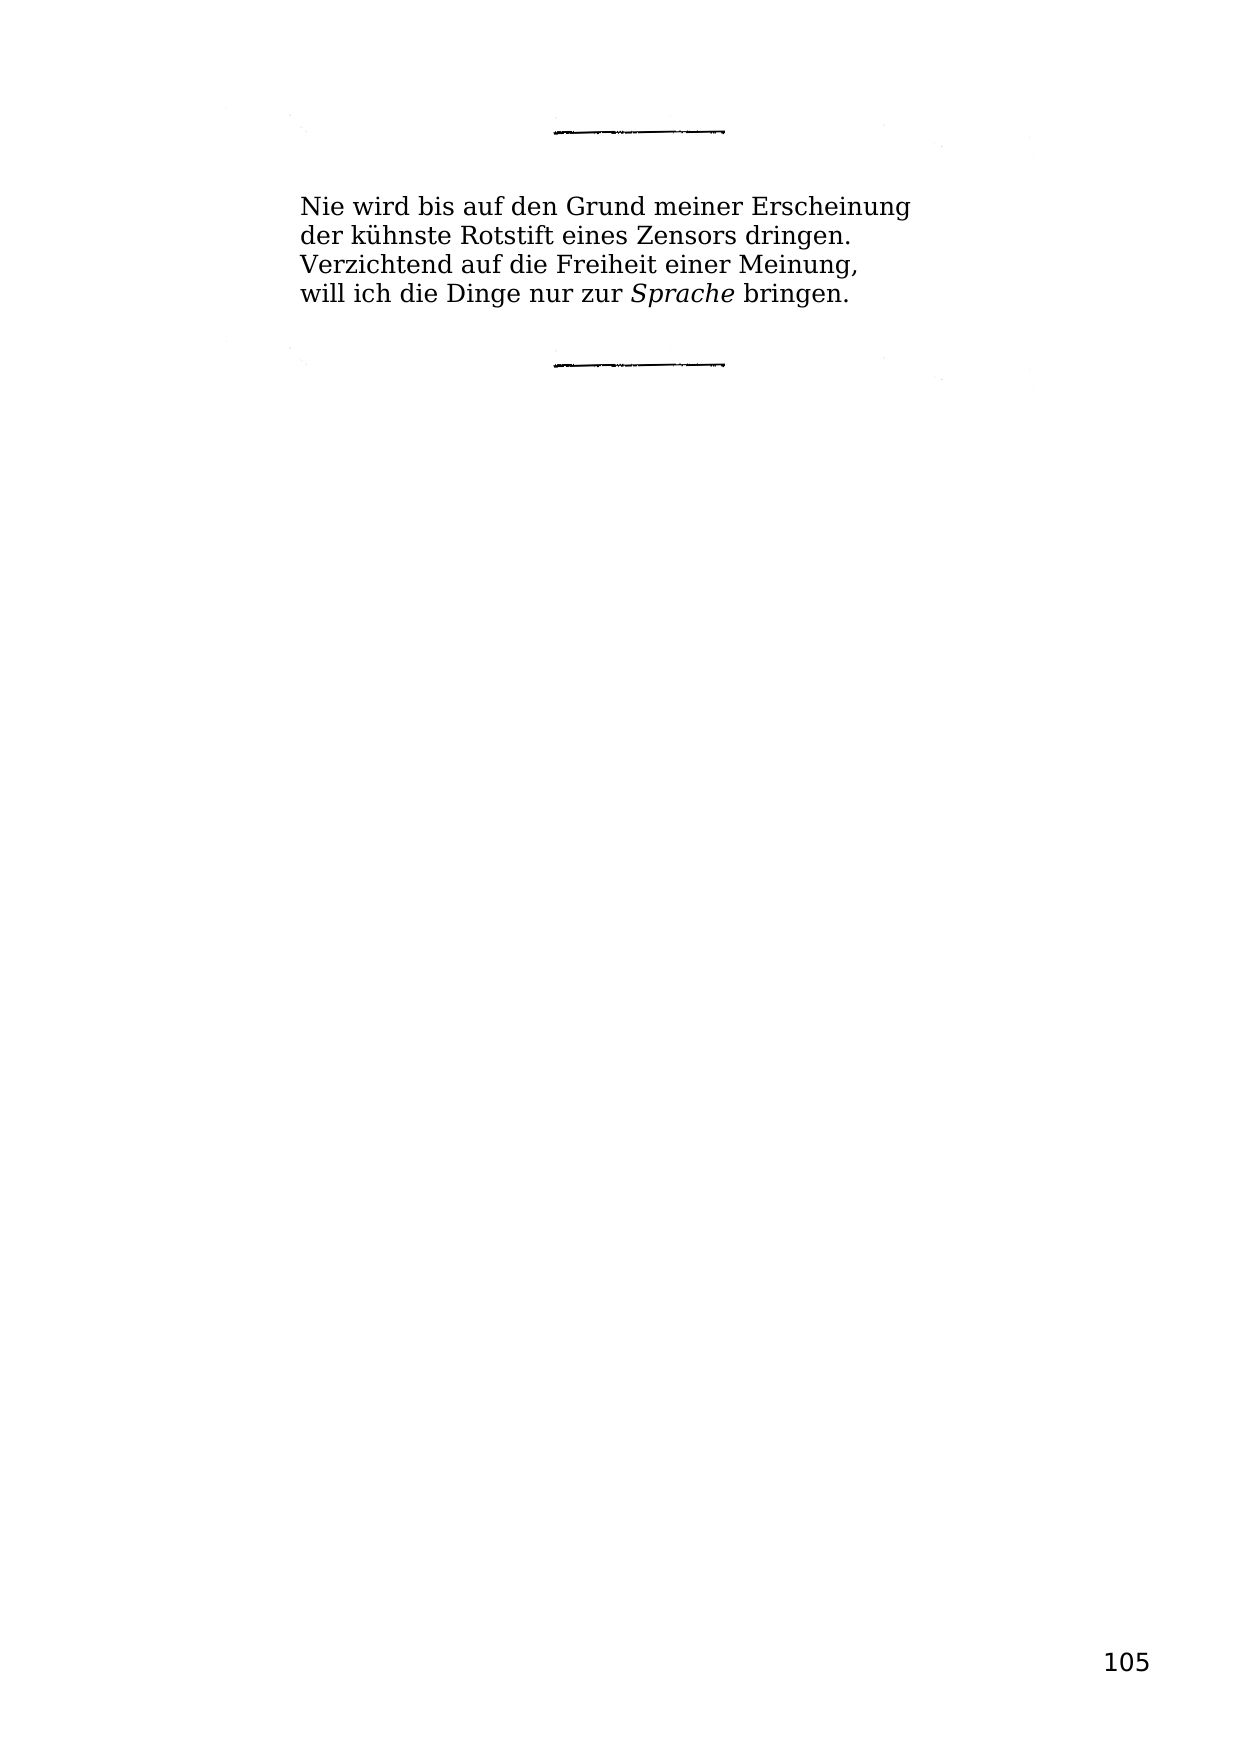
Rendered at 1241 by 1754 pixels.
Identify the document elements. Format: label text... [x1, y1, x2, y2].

text der kühnste Rotstift eines Zensors dringen. [300, 221, 1151, 250]
text Nie wird bis auf den Grund meiner Erscheinung [300, 192, 1151, 221]
picture [222, 337, 1079, 390]
text will ich die Dinge nur zur Sprache bringen. [300, 279, 1151, 308]
picture [222, 104, 1079, 157]
text Verzichtend auf die Freiheit einer Meinung, [300, 250, 1151, 279]
